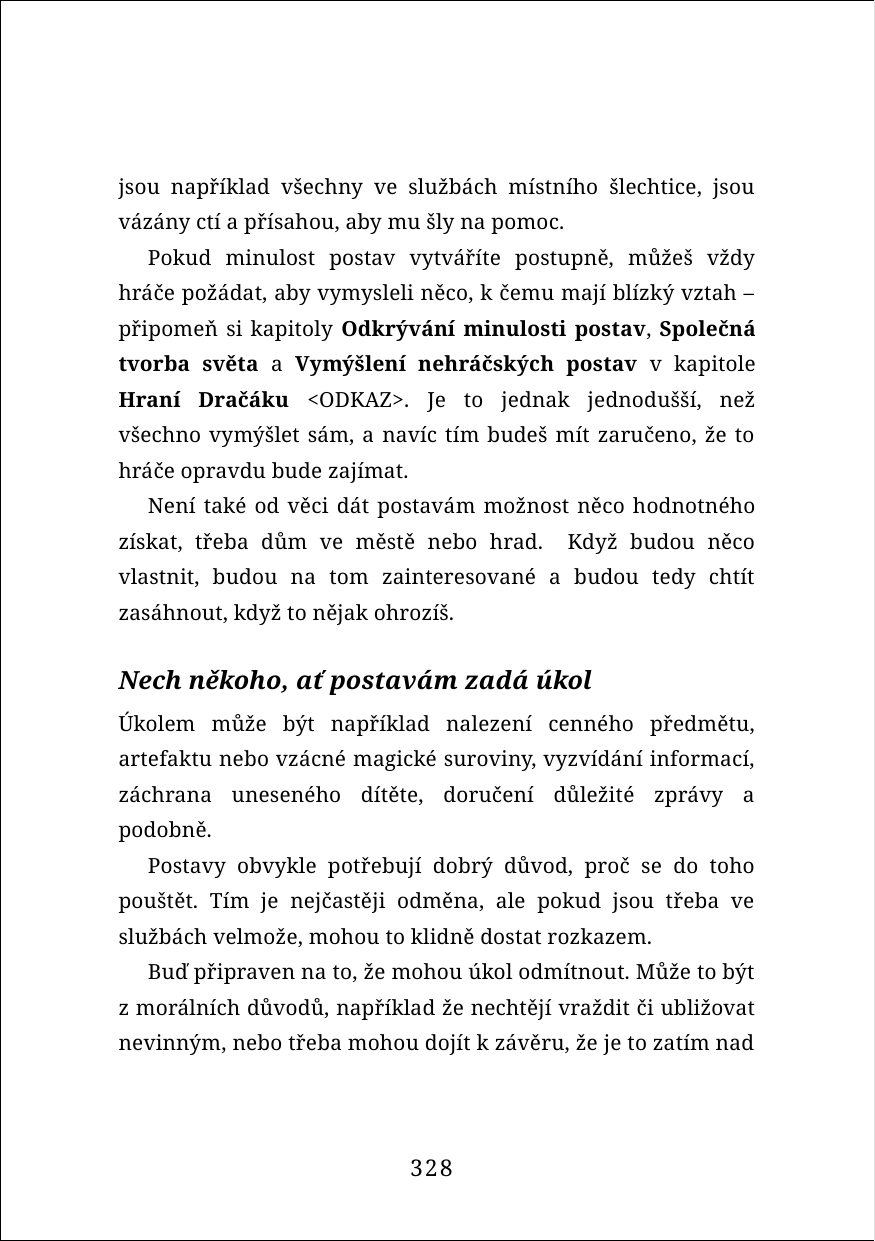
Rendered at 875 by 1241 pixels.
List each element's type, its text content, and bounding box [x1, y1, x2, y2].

text Úkolem může být například nalezení cenného předmětu, artefaktu nebo vzácné magické suroviny, vyzvídání informací, záchrana uneseného dítěte, doručení důležité zprávy a podobně. Postavy obvykle potřebují dobrý důvod, proč se do toho pouštět. Tím je nejčastěji odměna, ale pokud jsou třeba ve službách velmože, mohou to klidně dostat rozkazem. Buď připraven na to, že mohou úkol odmítnout. Může to být z morálních důvodů, například že nechtějí vraždit či ubližovat nevinným, nebo třeba mohou dojít k závěru, že je to zatím nad [118, 709, 756, 1057]
text jsou například všechny ve službách místního šlechtice, jsou vázány ctí a přísahou, aby mu šly na pomoc. Pokud minulost postav vytváříte postupně, můžeš vždy hráče požádat, aby vymysleli něco, k čemu mají blízký vztah – připomeň si kapitoly Odkrývání minulosti postav, Společná tvorba světa a Vymýšlení nehráčských postav v kapitole Hraní Dračáku <ODKAZ>. Je to jednak jednodušší, než všechno vymýšlet sám, a navíc tím budeš mít zaručeno, že to hráče opravdu bude zajímat. Není také od věci dát postavám možnost něco hodnotného získat, třeba dům ve městě nebo hrad. Když budou něco vlastnit, budou na tom zainteresované a budou tedy chtít zasáhnout, když to nějak ohrozíš. [118, 172, 756, 626]
subtitle Nech někoho, ať postavám zadá úkol [118, 663, 756, 697]
